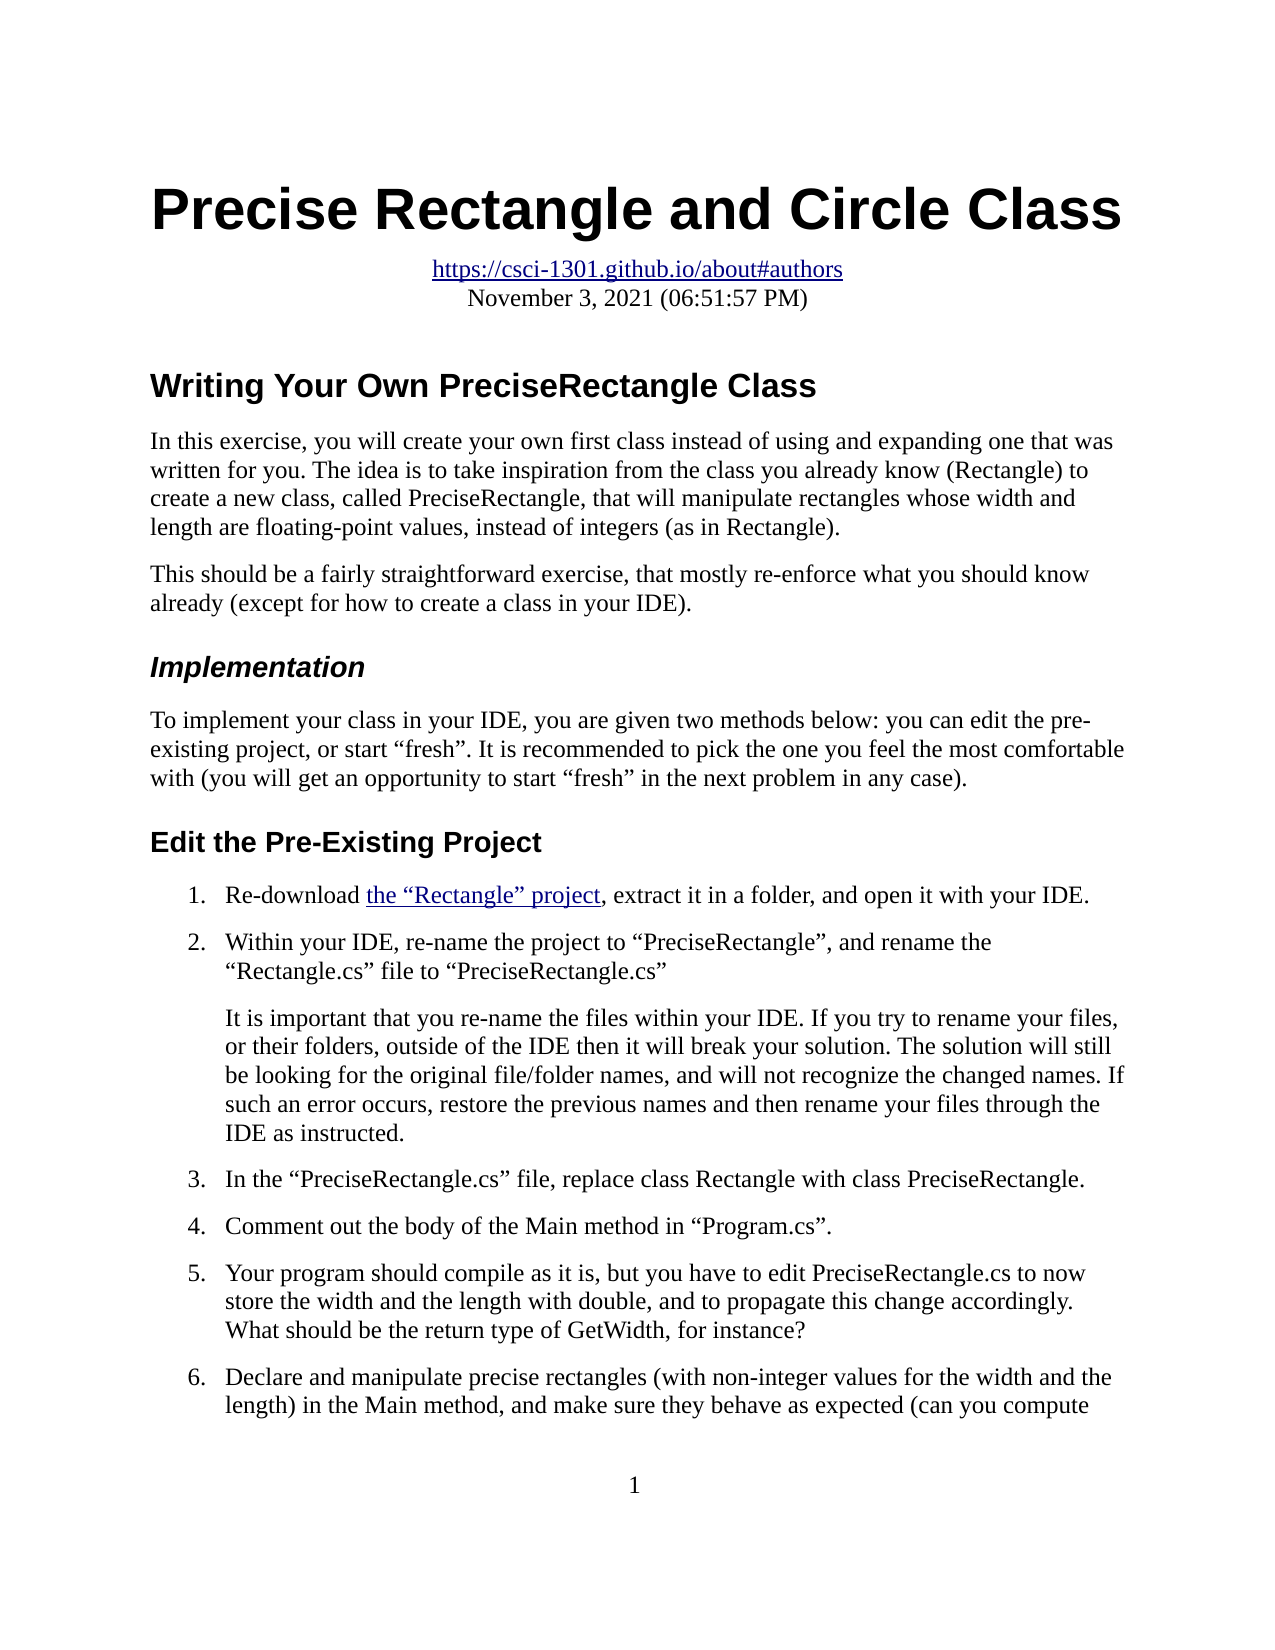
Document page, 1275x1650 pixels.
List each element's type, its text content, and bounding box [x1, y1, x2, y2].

text November 3, 2021 (06:51:57 PM) [150, 283, 1125, 312]
list Your program should compile as it is, but you have to edit PreciseRectangle.cs to now store the width and the length with double, and to propagate this change accordingly. What should be the return type of GetWidth, for instance? [187, 1258, 1125, 1344]
text This should be a fairly straightforward exercise, that mostly re-enforce what you should know already (except for how to create a class in your IDE). [150, 559, 1125, 616]
list Declare and manipulate precise rectangles (with non-integer values for the width and the length) in the Main method, and make sure they behave as expected (can you compute [187, 1362, 1125, 1419]
subtitle Implementation [150, 650, 1125, 684]
subtitle Edit the Pre-Existing Project [150, 826, 1125, 859]
list Comment out the body of the Main method in “Program.cs”. [187, 1211, 1125, 1240]
subtitle Writing Your Own PreciseRectangle Class [150, 366, 1125, 404]
list In the “PreciseRectangle.cs” file, replace class Rectangle with class PreciseRectangle. [187, 1164, 1125, 1193]
list Re-download the “Rectangle” project, extract it in a folder, and open it with your IDE. [187, 881, 1125, 909]
title Precise Rectangle and Circle Class [150, 175, 1125, 242]
text https://csci-1301.github.io/about#authors [150, 254, 1125, 283]
list Within your IDE, re-name the project to “PreciseRectangle”, and rename the “Rectangle.cs” file to “PreciseRectangle.cs” [187, 927, 1125, 985]
text In this exercise, you will create your own first class instead of using and expanding one that was written for you. The idea is to take inspiration from the class you already know (Rectangle) to create a new class, called PreciseRectangle, that will manipulate rectangles whose width and length are floating-point values, instead of integers (as in Rectangle). [150, 426, 1125, 541]
list It is important that you re-name the files within your IDE. If you try to rename your files, or their folders, outside of the IDE then it will break your solution. The solution will still be looking for the original file/folder names, and will not recognize the changed names. If such an error occurs, restore the previous names and then rename your files through the IDE as instructed. [187, 1003, 1125, 1146]
text To implement your class in your IDE, you are given two methods below: you can edit the pre-existing project, or start “fresh”. It is recommended to pick the one you feel the most comfortable with (you will get an opportunity to start “fresh” in the next problem in any case). [150, 705, 1125, 792]
